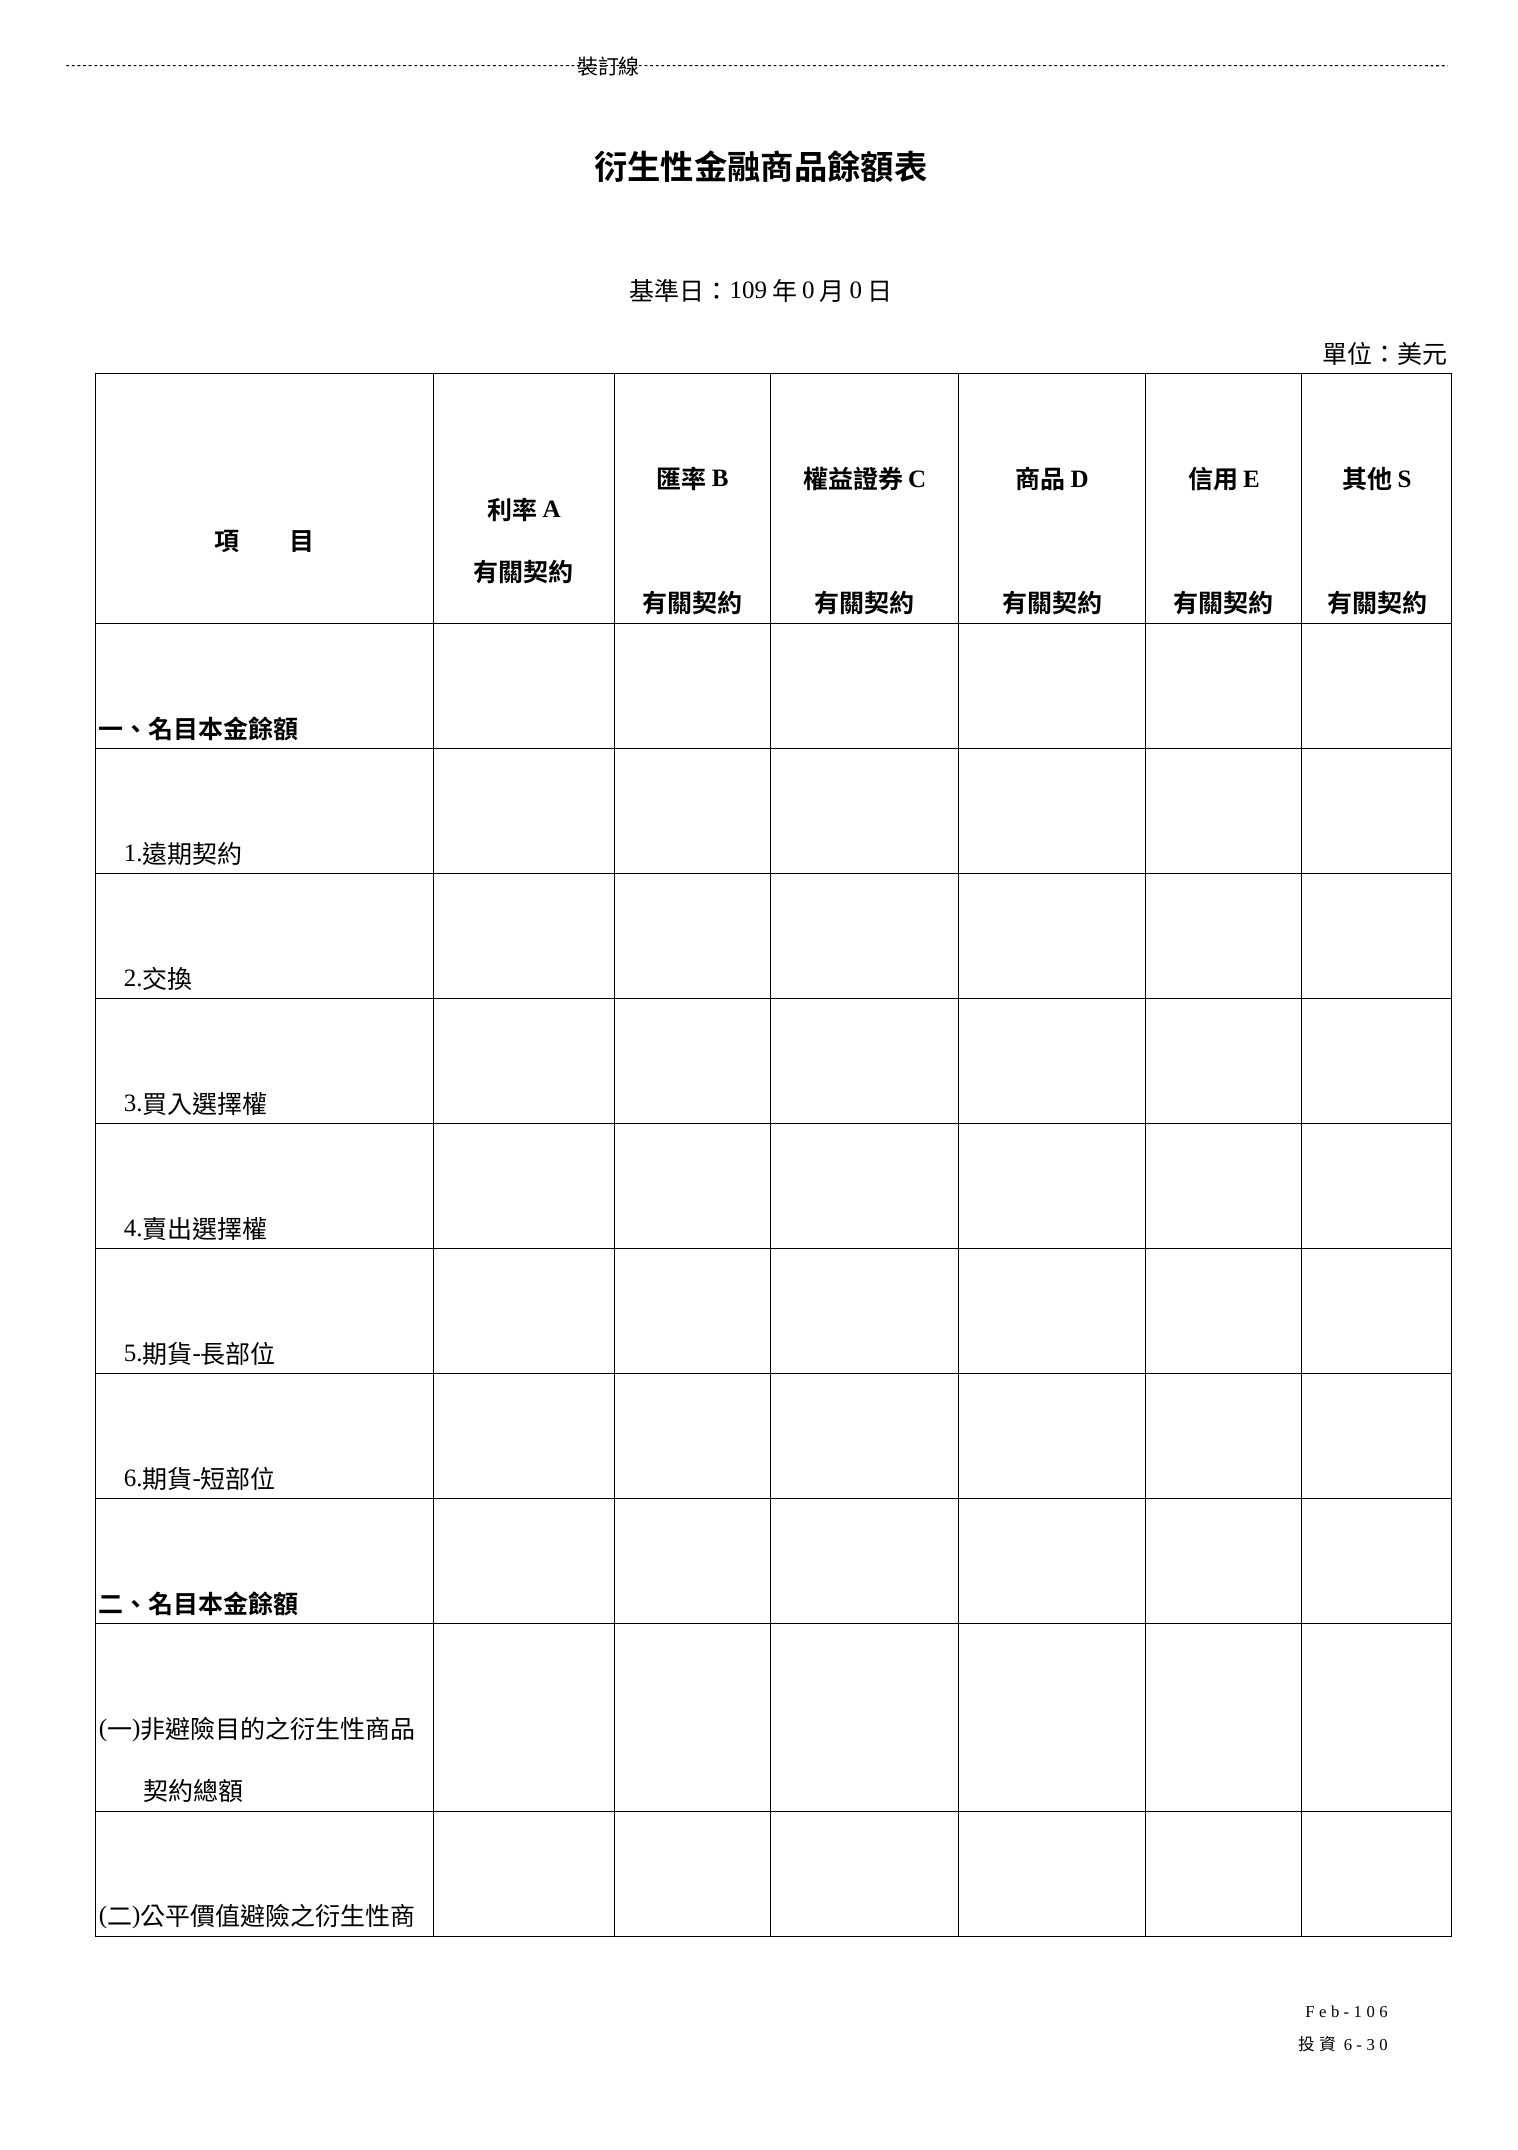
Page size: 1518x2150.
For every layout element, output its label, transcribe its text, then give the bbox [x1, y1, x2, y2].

table_header 權益證券C 有關契約 [771, 374, 958, 623]
table_cell [959, 1124, 1145, 1248]
table_cell [959, 749, 1145, 873]
table_cell [771, 1124, 958, 1248]
table_cell [1146, 749, 1301, 873]
table_cell [1146, 874, 1301, 998]
table_cell 4.賣出選擇權 [96, 1124, 433, 1248]
table_cell [434, 1249, 614, 1373]
table_cell [1146, 1374, 1301, 1498]
table_header 商品D 有關契約 [959, 374, 1145, 623]
table_cell [434, 749, 614, 873]
table_cell [1302, 1249, 1451, 1373]
table_cell [771, 1374, 958, 1498]
table_cell [771, 1624, 958, 1811]
table_cell 二、名目本金餘額 [96, 1499, 433, 1623]
table_cell [959, 1812, 1145, 1936]
table_cell [1302, 749, 1451, 873]
table_cell [771, 1812, 958, 1936]
table_header 利率A 有關契約 [434, 374, 614, 623]
table_cell [615, 1124, 770, 1248]
table_cell [771, 749, 958, 873]
table_header 項 目 [96, 374, 433, 623]
table_cell [1302, 1374, 1451, 1498]
table_cell [434, 1124, 614, 1248]
table_cell [959, 1624, 1145, 1811]
table_cell [615, 1499, 770, 1623]
table_cell [615, 1624, 770, 1811]
table_cell [1146, 999, 1301, 1123]
table_cell 3.買入選擇權 [96, 999, 433, 1123]
table_header 信用E 有關契約 [1146, 374, 1301, 623]
table_cell [1146, 624, 1301, 748]
text 衍生性金融商品餘額表 [74, 123, 1447, 186]
table_cell (一)非避險目的之衍生性商品契約總額 [96, 1624, 433, 1811]
table_cell [771, 999, 958, 1123]
table_cell [1302, 999, 1451, 1123]
table_cell [959, 1249, 1145, 1373]
table_cell [1146, 1812, 1301, 1936]
table_cell [1146, 1124, 1301, 1248]
table_cell [615, 1812, 770, 1936]
table_cell [615, 874, 770, 998]
table_cell 5.期貨-長部位 [96, 1249, 433, 1373]
table_cell [434, 624, 614, 748]
text 基準日：109年0月0日 [74, 248, 1447, 311]
table_cell [615, 999, 770, 1123]
table_cell 1.遠期契約 [96, 749, 433, 873]
table_cell [1302, 1812, 1451, 1936]
table_cell [959, 874, 1145, 998]
table_cell [959, 624, 1145, 748]
table_cell [434, 1499, 614, 1623]
table_cell [1146, 1624, 1301, 1811]
table_cell 一、名目本金餘額 [96, 624, 433, 748]
text 單位：美元 [74, 311, 1447, 373]
table_header 其他S 有關契約 [1302, 374, 1451, 623]
table_cell [771, 1499, 958, 1623]
table_cell [1146, 1499, 1301, 1623]
table_cell [959, 1499, 1145, 1623]
table_cell [434, 1624, 614, 1811]
table_cell [771, 874, 958, 998]
table_cell [615, 749, 770, 873]
table_cell [615, 1374, 770, 1498]
table_cell (二)公平價值避險之衍生性商 [96, 1812, 433, 1936]
table_cell [771, 624, 958, 748]
table_cell [434, 1374, 614, 1498]
table_cell [1302, 624, 1451, 748]
table_cell [1302, 874, 1451, 998]
table_cell [959, 999, 1145, 1123]
table_cell [1302, 1624, 1451, 1811]
table_header 匯率B 有關契約 [615, 374, 770, 623]
table_cell 6.期貨-短部位 [96, 1374, 433, 1498]
table_cell [1302, 1124, 1451, 1248]
table_cell [615, 1249, 770, 1373]
table_cell [959, 1374, 1145, 1498]
table_cell [1302, 1499, 1451, 1623]
table_cell [615, 624, 770, 748]
table_cell [434, 874, 614, 998]
table_cell [1146, 1249, 1301, 1373]
table_cell [434, 999, 614, 1123]
table_cell 2.交換 [96, 874, 433, 998]
table_cell [771, 1249, 958, 1373]
table_cell [434, 1812, 614, 1936]
